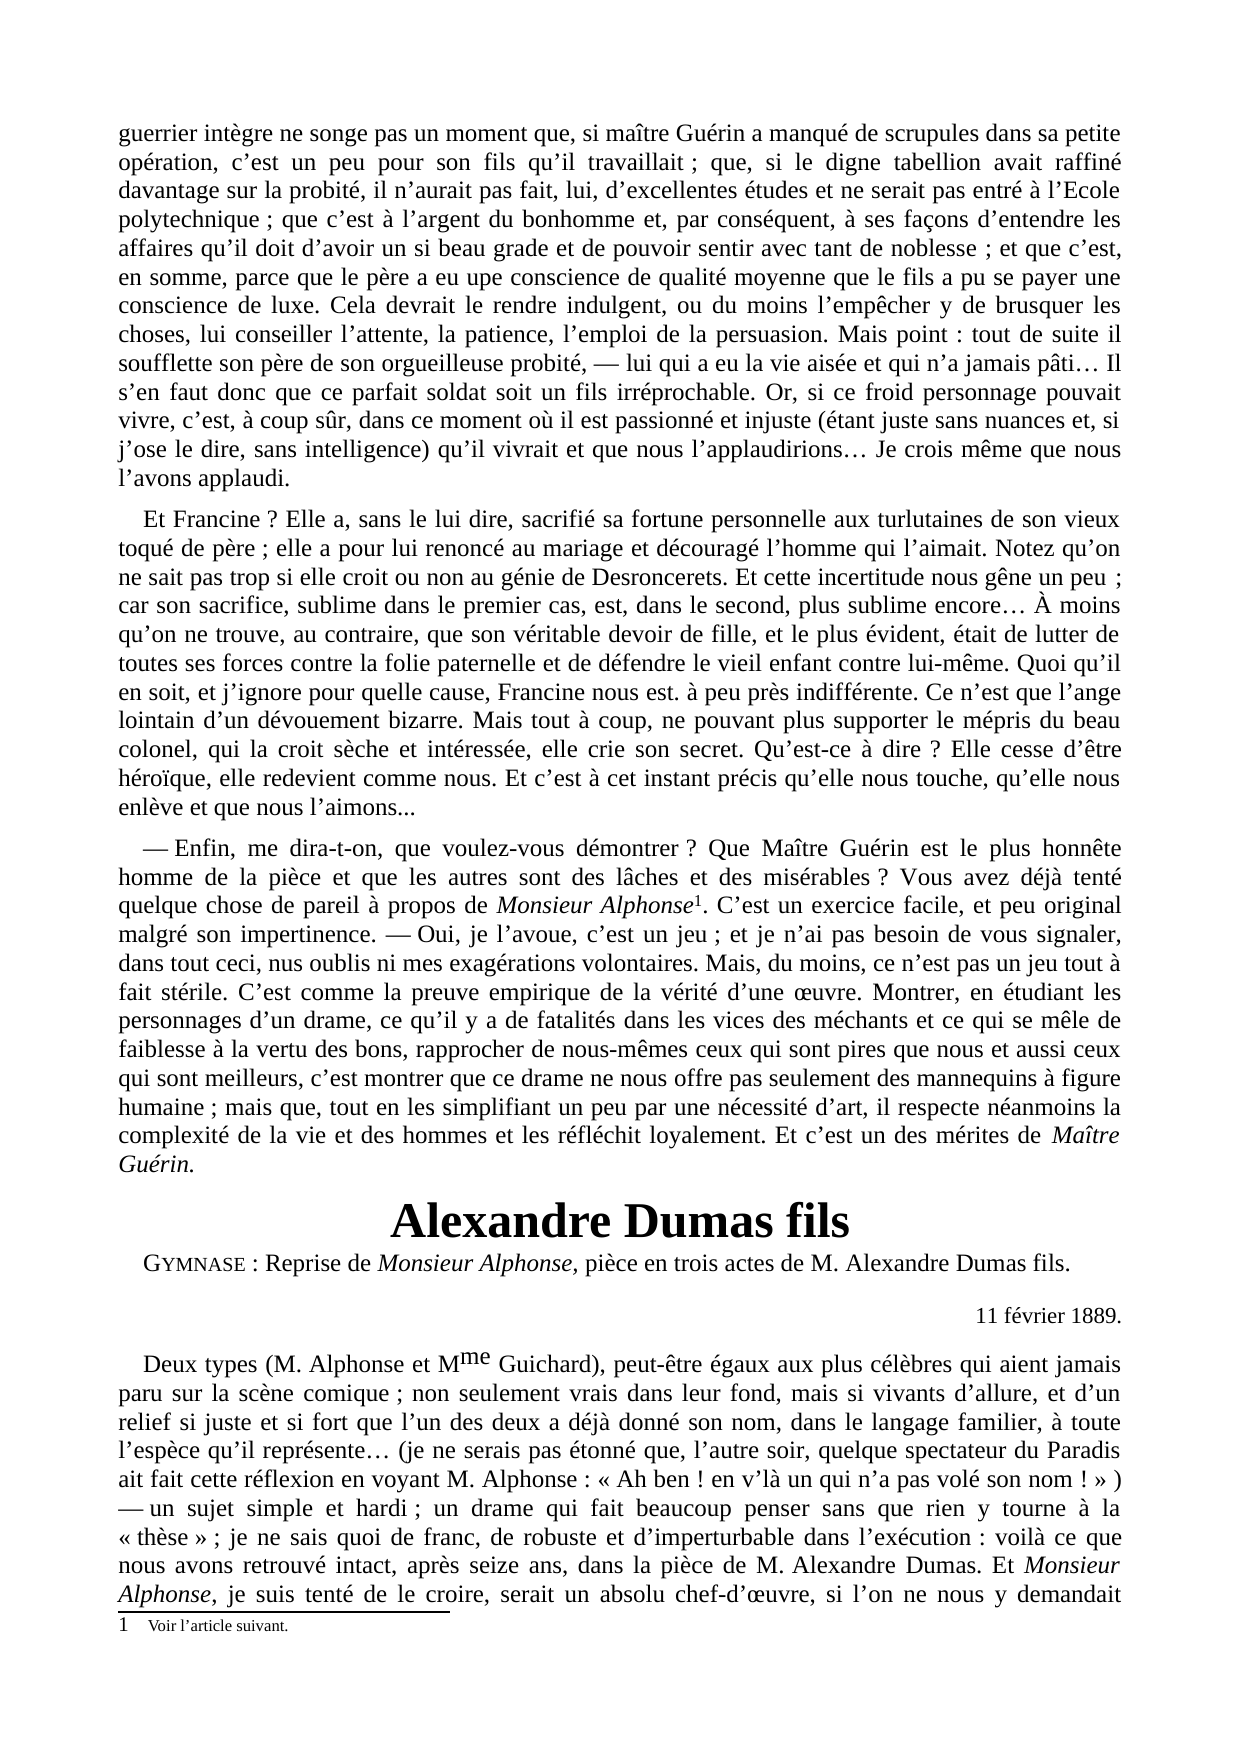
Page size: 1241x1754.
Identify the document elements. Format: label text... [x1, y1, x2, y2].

text — Enfin, me dira-t-on, que voulez-vous démontrer ? Que Maître Guérin est le plus honnête homme de la pièce et que les autres sont des lâches et des misérables ? Vous avez déjà tenté quelque chose de pareil à propos de Monsieur Alphonse. C’est un exercice facile, et peu original malgré son impertinence. — Oui, je l’avoue, c’est un jeu ; et je n’ai pas besoin de vous signaler, dans tout ceci, nus oublis ni mes exagérations volontaires. Mais, du moins, ce n’est pas un jeu tout à fait stérile. C’est comme la preuve empirique de la vérité d’une œuvre. Montrer, en étudiant les personnages d’un drame, ce qu’il y a de fatalités dans les vices des méchants et ce qui se mêle de faiblesse à la vertu des bons, rapprocher de nous-mêmes ceux qui sont pires que nous et aussi ceux qui sont meilleurs, c’est montrer que ce drame ne nous offre pas seulement des mannequins à figure humaine ; mais que, tout en les simplifiant un peu par une nécessité d’art, il respecte néanmoins la complexité de la vie et des hommes et les réfléchit loyalement. Et c’est un des mérites de Maître Guérin. [118, 833, 1122, 1178]
subtitle Alexandre Dumas fils [118, 1191, 1122, 1248]
text Gymnase : Reprise de Monsieur Alphonse, pièce en trois actes de M. Alexandre Dumas fils. [118, 1248, 1122, 1277]
text 11 février 1889. [118, 1302, 1122, 1328]
text guerrier intègre ne songe pas un moment que, si maître Guérin a manqué de scrupules dans sa petite opération, c’est un peu pour son fils qu’il travaillait ; que, si le digne tabellion avait raffiné davantage sur la probité, il n’aurait pas fait, lui, d’excellentes études et ne serait pas entré à l’Ecole polytechnique ; que c’est à l’argent du bonhomme et, par conséquent, à ses façons d’entendre les affaires qu’il doit d’avoir un si beau grade et de pouvoir sentir avec tant de noblesse ; et que c’est, en somme, parce que le père a eu upe conscience de qualité moyenne que le fils a pu se payer une conscience de luxe. Cela devrait le rendre indulgent, ou du moins l’empêcher y de brusquer les choses, lui conseiller l’attente, la patience, l’emploi de la persuasion. Mais point : tout de suite il soufflette son père de son orgueilleuse probité, — lui qui a eu la vie aisée et qui n’a jamais pâti… Il s’en faut donc que ce parfait soldat soit un fils irréprochable. Or, si ce froid personnage pouvait vivre, c’est, à coup sûr, dans ce moment où il est passionné et injuste (étant juste sans nuances et, si j’ose le dire, sans intelligence) qu’il vivrait et que nous l’applaudirions… Je crois même que nous l’avons applaudi. [118, 118, 1122, 492]
text Deux types (M. Alphonse et Mme Guichard), peut-être égaux aux plus célèbres qui aient jamais paru sur la scène comique ; non seulement vrais dans leur fond, mais si vivants d’allure, et d’un relief si juste et si fort que l’un des deux a déjà donné son nom, dans le langage familier, à toute l’espèce qu’il représente… (je ne serais pas étonné que, l’autre soir, quelque spectateur du Paradis ait fait cette réflexion en voyant M. Alphonse : « Ah ben ! en v’là un qui n’a pas volé son nom ! » ) — un sujet simple et hardi ; un drame qui fait beaucoup penser sans que rien y tourne à la « thèse » ; je ne sais quoi de franc, de robuste et d’imperturbable dans l’exécution : voilà ce que nous avons retrouvé intact, après seize ans, dans la pièce de M. Alexandre Dumas. Et Monsieur Alphonse, je suis tenté de le croire, serait un absolu chef-d’œuvre, si l’on ne nous y demandait [118, 1341, 1122, 1608]
text Et Francine ? Elle a, sans le lui dire, sacrifié sa fortune personnelle aux turlutaines de son vieux toqué de père ; elle a pour lui renoncé au mariage et découragé l’homme qui l’aimait. Notez qu’on ne sait pas trop si elle croit ou non au génie de Desroncerets. Et cette incertitude nous gêne un peu ; car son sacrifice, sublime dans le premier cas, est, dans le second, plus sublime encore… À moins qu’on ne trouve, au contraire, que son véritable devoir de fille, et le plus évident, était de lutter de toutes ses forces contre la folie paternelle et de défendre le vieil enfant contre lui-même. Quoi qu’il en soit, et j’ignore pour quelle cause, Francine nous est. à peu près indifférente. Ce n’est que l’ange lointain d’un dévouement bizarre. Mais tout à coup, ne pouvant plus supporter le mépris du beau colonel, qui la croit sèche et intéressée, elle crie son secret. Qu’est-ce à dire ? Elle cesse d’être héroïque, elle redevient comme nous. Et c’est à cet instant précis qu’elle nous touche, qu’elle nous enlève et que nous l’aimons... [118, 504, 1122, 821]
text Voir l’article suivant. [118, 1612, 1122, 1636]
